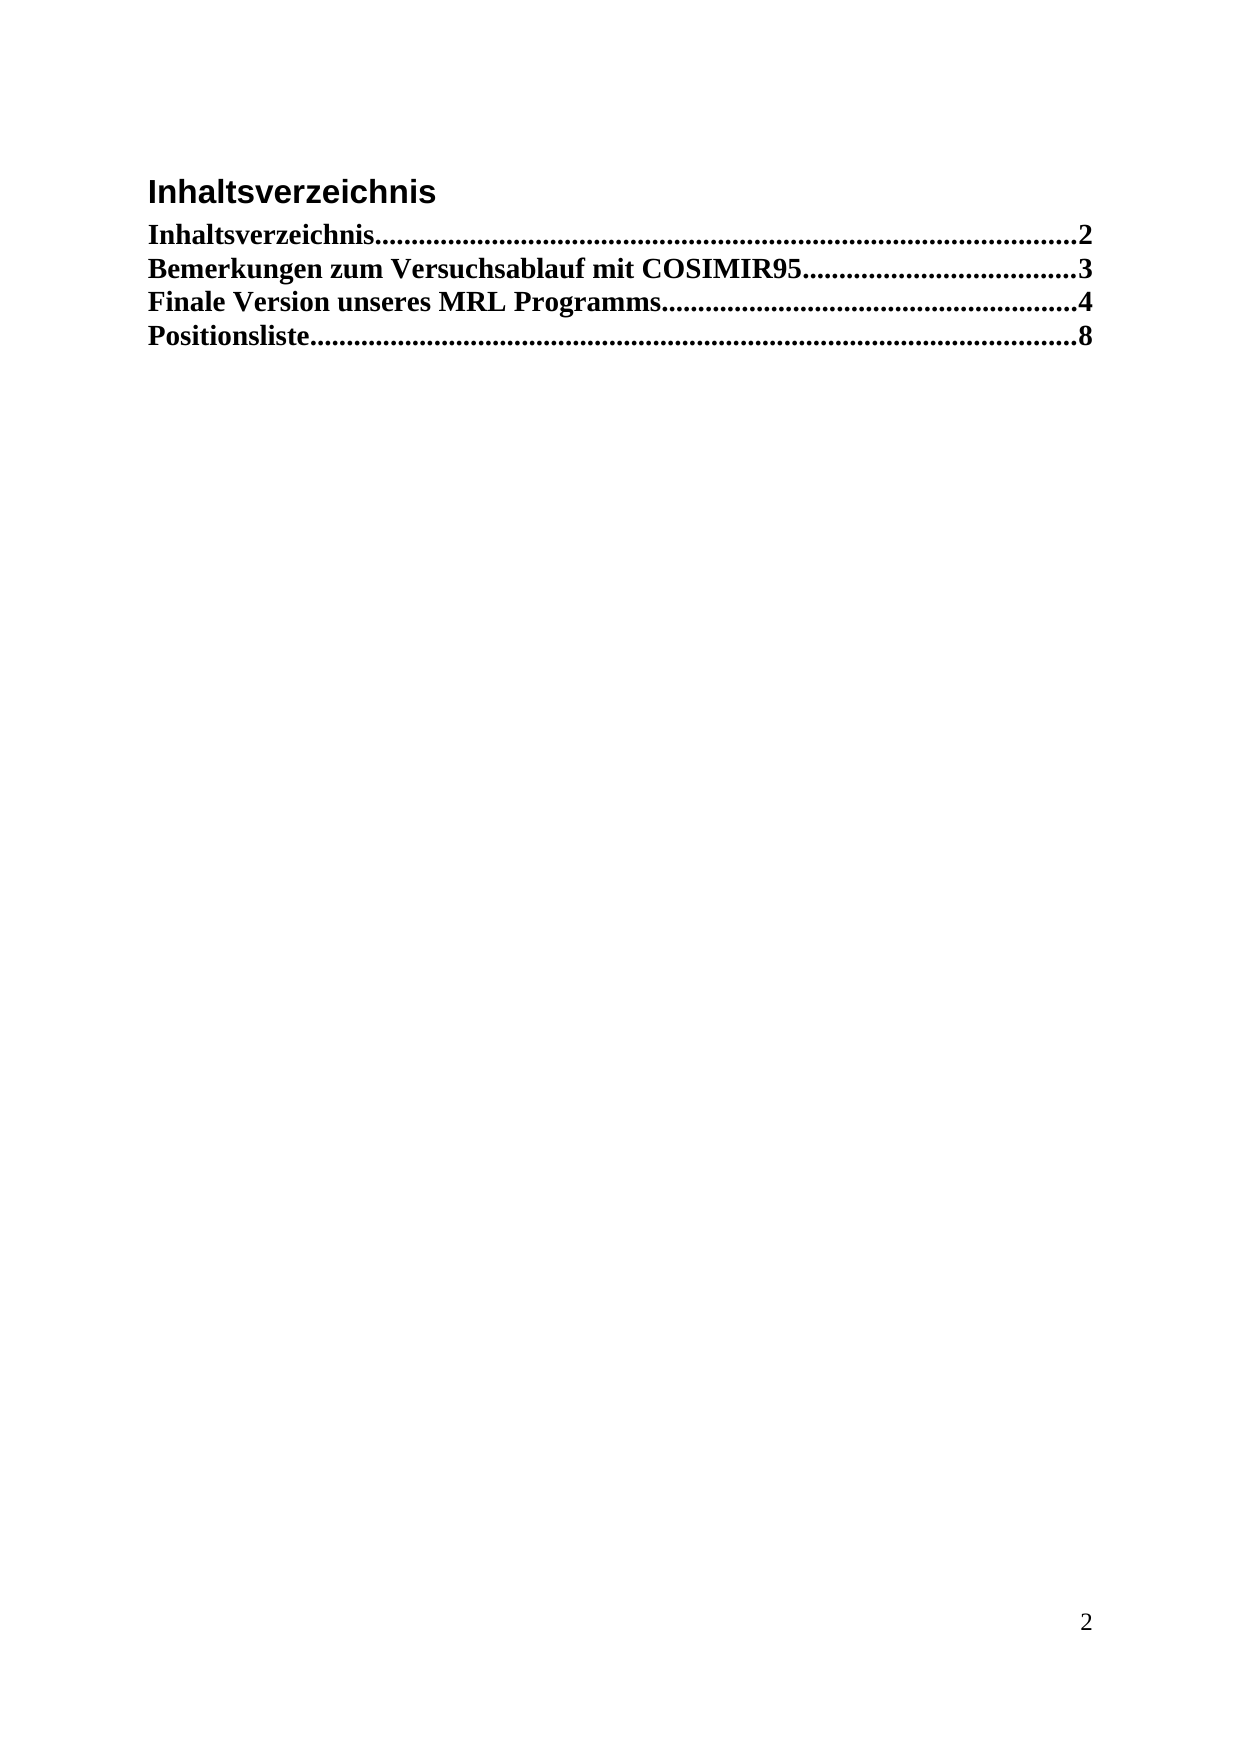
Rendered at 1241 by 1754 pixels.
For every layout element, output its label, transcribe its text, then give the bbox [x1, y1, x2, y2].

text Bemerkungen zum Versuchsablauf mit COSIMIR95 3 [148, 251, 1093, 284]
text Finale Version unseres MRL Programms 4 [148, 284, 1093, 318]
text Inhaltsverzeichnis 2 [148, 217, 1093, 251]
text Positionsliste 8 [148, 318, 1093, 351]
subtitle Inhaltsverzeichnis [148, 173, 1093, 211]
